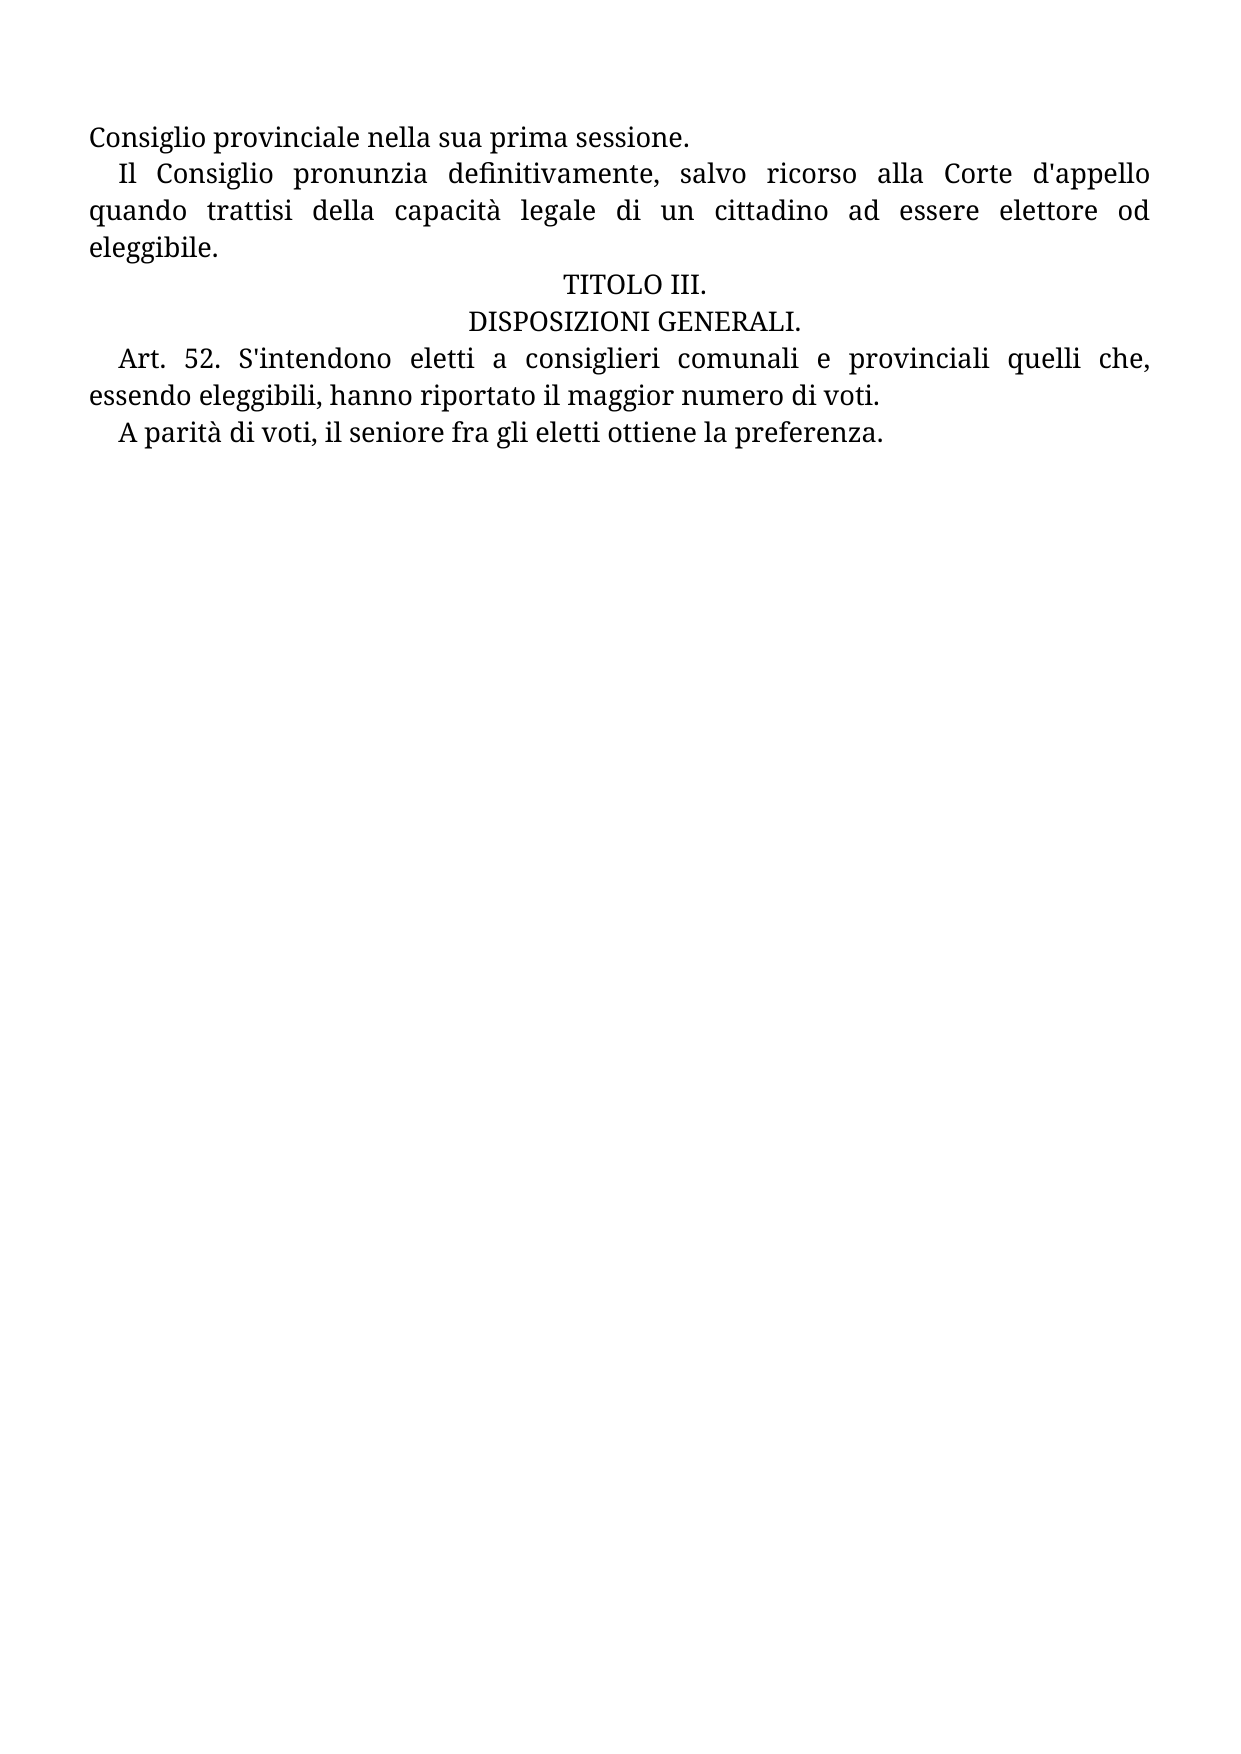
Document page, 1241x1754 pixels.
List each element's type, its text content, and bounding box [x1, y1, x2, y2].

text Il Consiglio pronunzia definitivamente, salvo ricorso alla Corte d'appello quando trattisi della capacità legale di un cittadino ad essere elettore od eleggibile. [88, 155, 1152, 266]
text Consiglio provinciale nella sua prima sessione. [88, 118, 1152, 155]
text A parità di voti, il seniore fra gli eletti ottiene la preferenza. [88, 413, 1152, 450]
text Art. 52. S'intendono eletti a consiglieri comunali e provinciali quelli che, essendo eleggibili, hanno riportato il maggior numero di voti. [88, 339, 1152, 413]
text TITOLO III. [88, 266, 1152, 302]
text DISPOSIZIONI GENERALI. [88, 302, 1152, 339]
